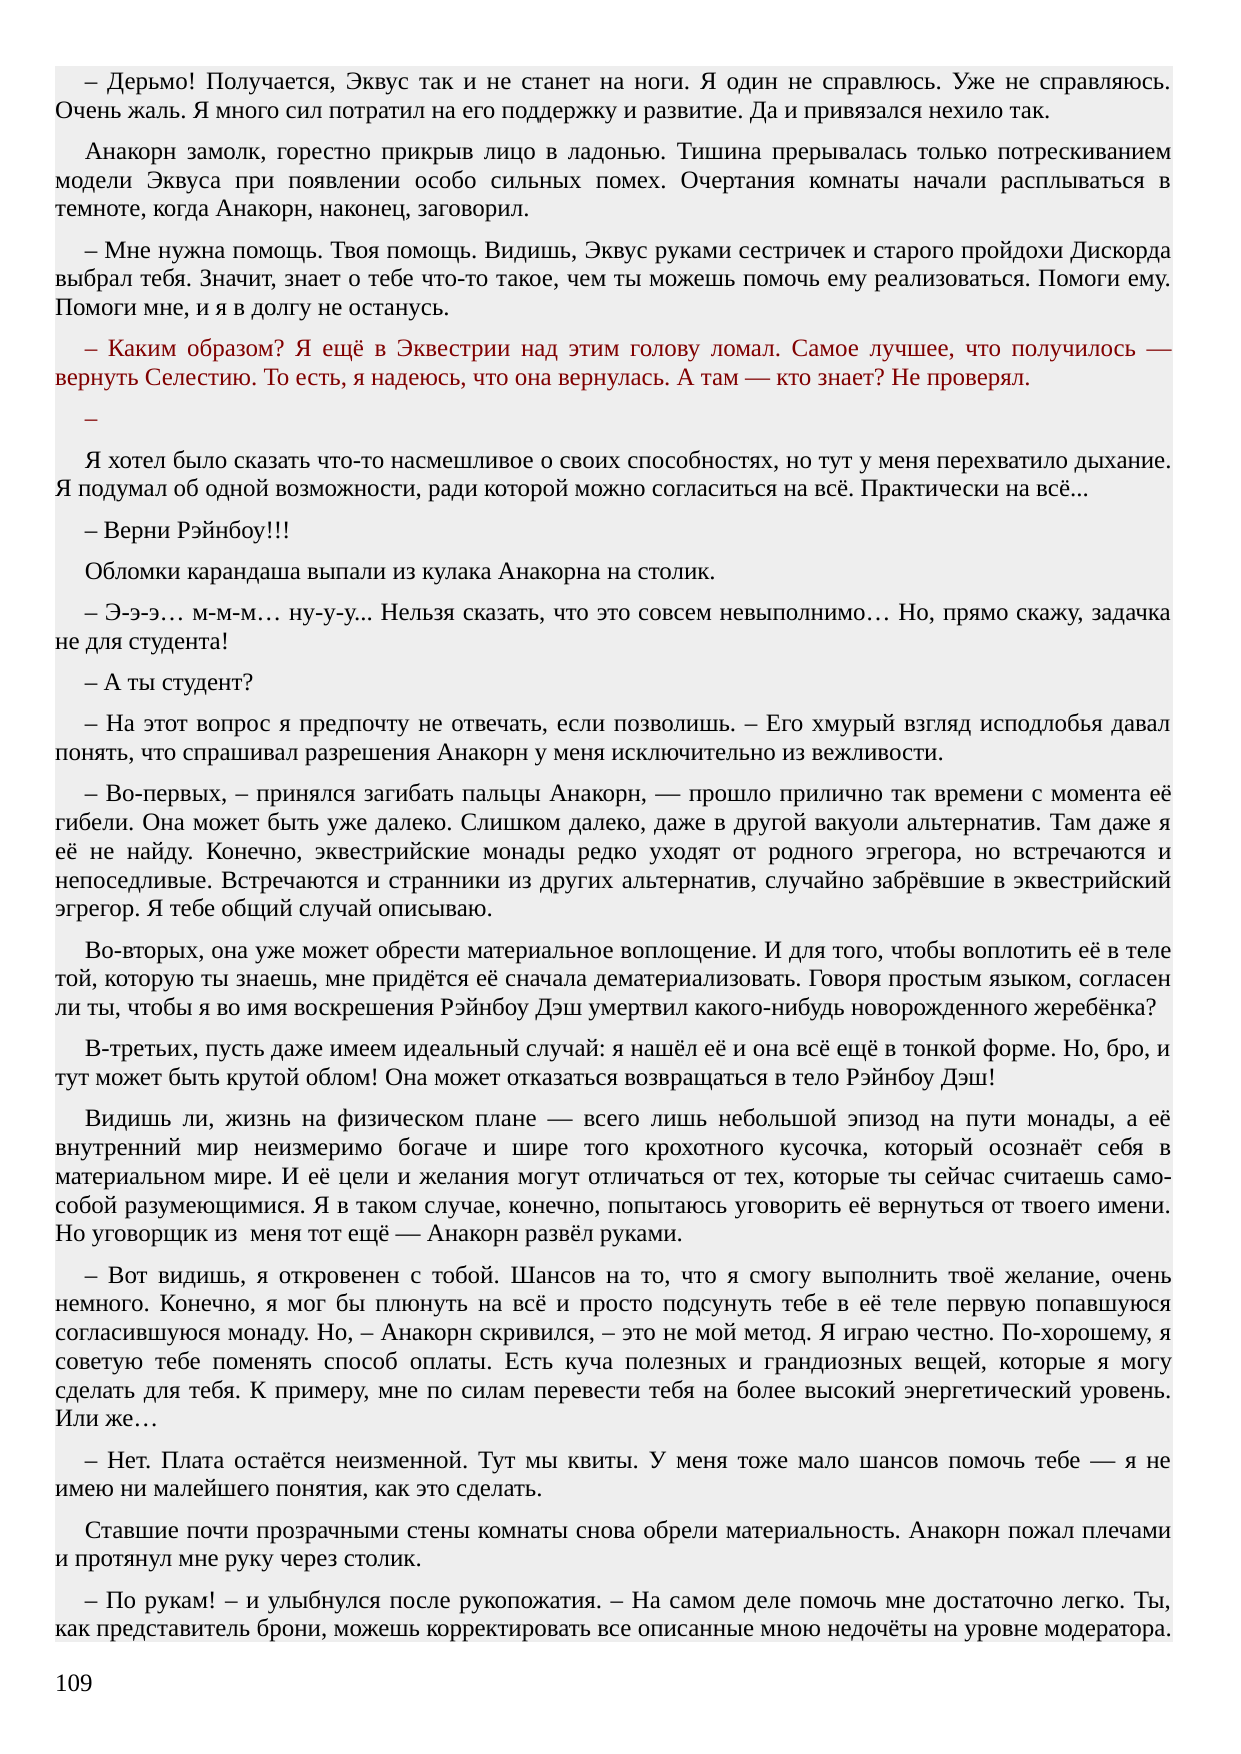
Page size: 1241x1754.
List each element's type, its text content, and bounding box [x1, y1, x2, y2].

text – Во-первых, – принялся загибать пальцы Анакорн, — прошло прилично так времени с момента её гибели. Она может быть уже далеко. Слишком далеко, даже в другой вакуоли альтернатив. Там даже я её не найду. Конечно, эквестрийские монады редко уходят от родного эгрегора, но встречаются и непоседливые. Встречаются и странники из других альтернатив, случайно забрёвшие в эквестрийский эгрегор. Я тебе общий случай описываю. [55, 778, 1173, 922]
text – Вот видишь, я откровенен с тобой. Шансов на то, что я смогу выполнить твоё желание, очень немного. Конечно, я мог бы плюнуть на всё и просто подсунуть тебе в её теле первую попавшуюся согласившуюся монаду. Но, – Анакорн скривился, – это не мой метод. Я играю честно. По-хорошему, я советую тебе поменять способ оплаты. Есть куча полезных и грандиозных вещей, которые я могу сделать для тебя. К примеру, мне по силам перевести тебя на более высокий энергетический уровень. Или же… [55, 1260, 1173, 1432]
text – На этот вопрос я предпочту не отвечать, если позволишь. – Его хмурый взгляд исподлобья давал понять, что спрашивал разрешения Анакорн у меня исключительно из вежливости. [55, 708, 1173, 766]
text – Нет. Плата остаётся неизменной. Тут мы квиты. У меня тоже мало шансов помочь тебе — я не имею ни малейшего понятия, как это сделать. [55, 1445, 1173, 1502]
text – Каким образом? Я ещё в Эквестрии над этим голову ломал. Самое лучшее, что получилось — вернуть Селестию. То есть, я надеюсь, что она вернулась. А там — кто знает? Не проверял. [55, 333, 1173, 391]
text – Э-э-э… м-м-м… ну-у-у... Нельзя сказать, что это совсем невыполнимо… Но, прямо скажу, задачка не для студента! [55, 597, 1173, 655]
text – Верни Рэйнбоу!!! [55, 515, 1173, 543]
text – [55, 403, 1173, 432]
text В-третьих, пусть даже имеем идеальный случай: я нашёл её и она всё ещё в тонкой форме. Но, бро, и тут может быть крутой облом! Она может отказаться возвращаться в тело Рэйнбоу Дэш! [55, 1033, 1173, 1091]
text Обломки карандаша выпали из кулака Анакорна на столик. [55, 556, 1173, 585]
text – А ты студент? [55, 667, 1173, 696]
text Анакорн замолк, горестно прикрыв лицо в ладонью. Тишина прерывалась только потрескиванием модели Эквуса при появлении особо сильных помех. Очертания комнаты начали расплываться в темноте, когда Анакорн, наконец, заговорил. [55, 136, 1173, 222]
text Видишь ли, жизнь на физическом плане — всего лишь небольшой эпизод на пути монады, а её внутренний мир неизмеримо богаче и шире того крохотного кусочка, который осознаёт себя в материальном мире. И её цели и желания могут отличаться от тех, которые ты сейчас считаешь само-собой разумеющимися. Я в таком случае, конечно, попытаюсь уговорить её вернуться от твоего имени. Но уговорщик из меня тот ещё — Анакорн развёл руками. [55, 1103, 1173, 1247]
text Я хотел было сказать что-то насмешливое о своих способностях, но тут у меня перехватило дыхание. Я подумал об одной возможности, ради которой можно согласиться на всё. Практически на всё... [55, 445, 1173, 502]
text – По рукам! – и улыбнулся после рукопожатия. – На самом деле помочь мне достаточно легко. Ты, как представитель брони, можешь корректировать все описанные мною недочёты на уровне модератора. [55, 1585, 1173, 1642]
text – Мне нужна помощь. Твоя помощь. Видишь, Эквус руками сестричек и старого пройдохи Дискорда выбрал тебя. Значит, знает о тебе что-то такое, чем ты можешь помочь ему реализоваться. Помоги ему. Помоги мне, и я в долгу не останусь. [55, 235, 1173, 321]
text Во-вторых, она уже может обрести материальное воплощение. И для того, чтобы воплотить её в теле той, которую ты знаешь, мне придётся её сначала дематериализовать. Говоря простым языком, согласен ли ты, чтобы я во имя воскрешения Рэйнбоу Дэш умертвил какого-нибудь новорожденного жеребёнка? [55, 935, 1173, 1021]
text Ставшие почти прозрачными стены комнаты снова обрели материальность. Анакорн пожал плечами и протянул мне руку через столик. [55, 1515, 1173, 1572]
text – Дерьмо! Получается, Эквус так и не станет на ноги. Я один не справлюсь. Уже не справляюсь. Очень жаль. Я много сил потратил на его поддержку и развитие. Да и привязался нехило так. [55, 66, 1173, 123]
